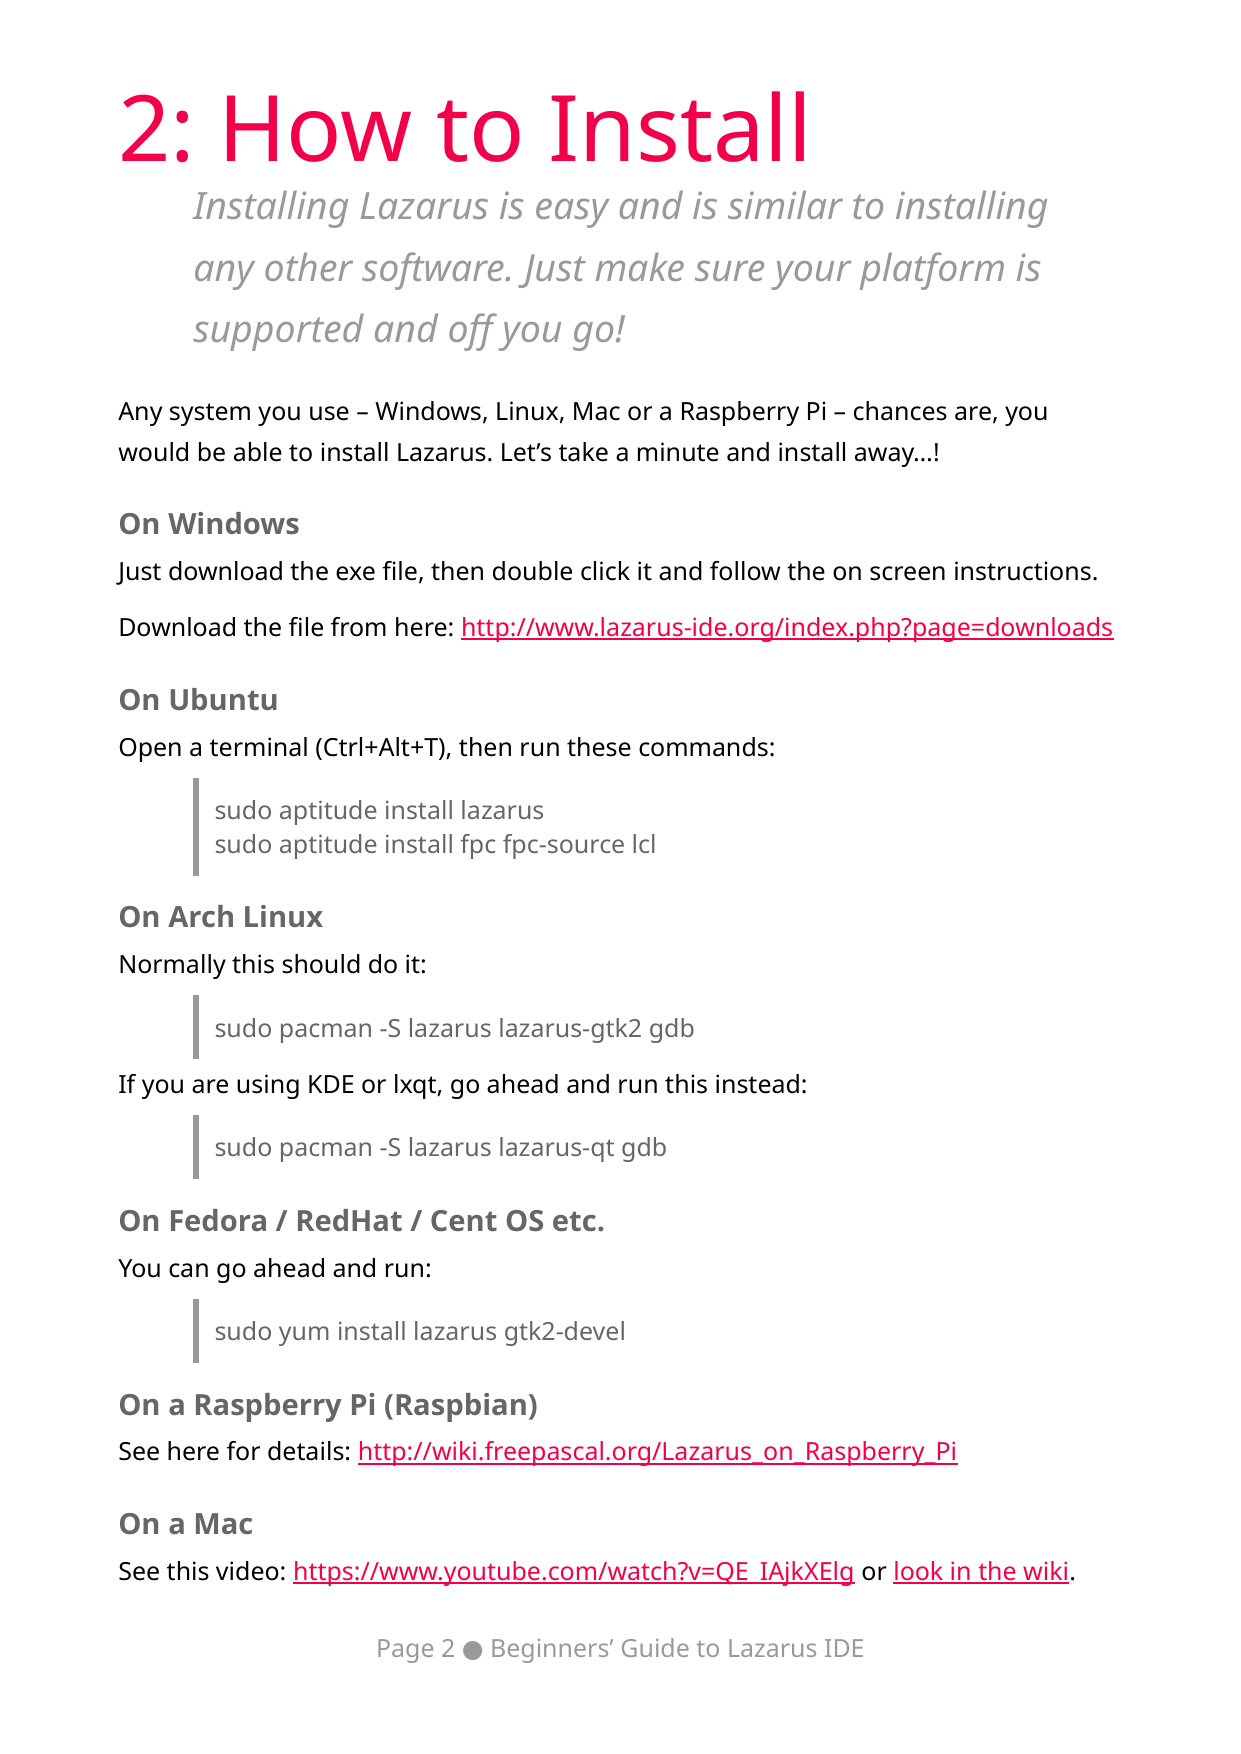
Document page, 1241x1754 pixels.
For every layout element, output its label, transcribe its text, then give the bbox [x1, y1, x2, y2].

text sudo aptitude install fpc fpc-source lcl [199, 827, 1047, 876]
text sudo yum install lazarus gtk2-devel [199, 1299, 1047, 1363]
text Open a terminal (Ctrl+Alt+T), then run these commands: [118, 729, 1122, 763]
subtitle 2: How to Install [118, 119, 1122, 172]
text sudo aptitude install lazarus [193, 777, 1047, 827]
text Just download the exe file, then double click it and follow the on screen instructions. [118, 554, 1122, 588]
subtitle On Fedora / RedHat / Cent OS etc. [118, 1200, 1122, 1240]
text Installing Lazarus is easy and is similar to installing any other software. Just make sure your platform is supported and off you go! [193, 179, 1057, 353]
text Download the file from here: http://www.lazarus-ide.org/index.php?page=downloads [118, 609, 1122, 644]
subtitle On a Raspberry Pi (Raspbian) [118, 1384, 1122, 1423]
text Any system you use – Windows, Linux, Mac or a Raspberry Pi – chances are, you would be able to install Lazarus. Let’s take a minute and install away…! [118, 393, 1122, 468]
subtitle On Arch Linux [118, 897, 1122, 936]
subtitle On Windows [118, 503, 1122, 543]
subtitle On Ubuntu [118, 679, 1122, 719]
subtitle On a Mac [118, 1503, 1122, 1543]
text See this video: https://www.youtube.com/watch?v=QE_IAjkXElg or look in the wiki. [118, 1554, 1122, 1588]
text See here for details: http://wiki.freepascal.org/Lazarus_on_Raspberry_Pi [118, 1434, 1122, 1468]
text sudo pacman -S lazarus lazarus-gtk2 gdb [199, 995, 1047, 1059]
text Normally this should do it: [118, 947, 1122, 981]
text You can go ahead and run: [118, 1250, 1122, 1284]
text If you are using KDE or lxqt, go ahead and run this instead: [118, 1067, 1122, 1101]
text sudo pacman -S lazarus lazarus-qt gdb [199, 1115, 1047, 1179]
